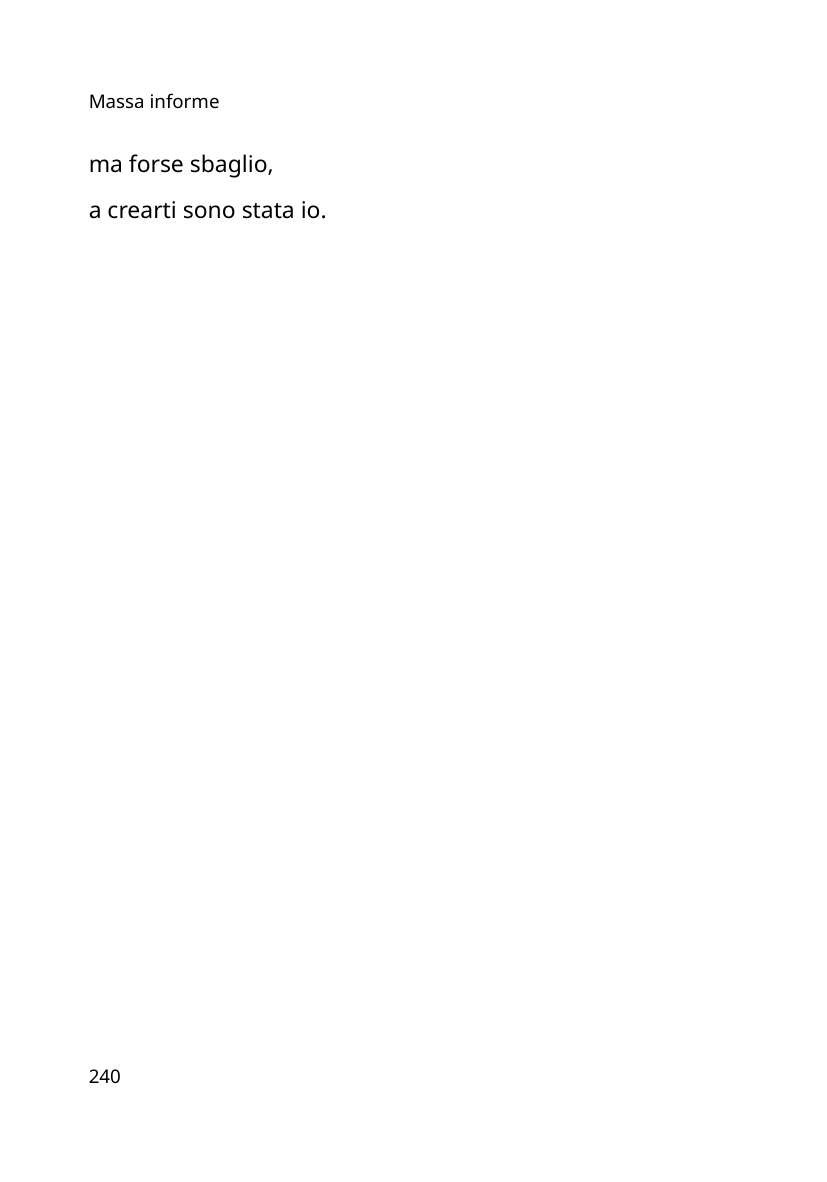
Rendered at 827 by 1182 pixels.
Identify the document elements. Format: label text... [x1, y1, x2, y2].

text a crearti sono stata io. [88, 194, 738, 226]
text ma forse sbaglio, [88, 147, 738, 179]
